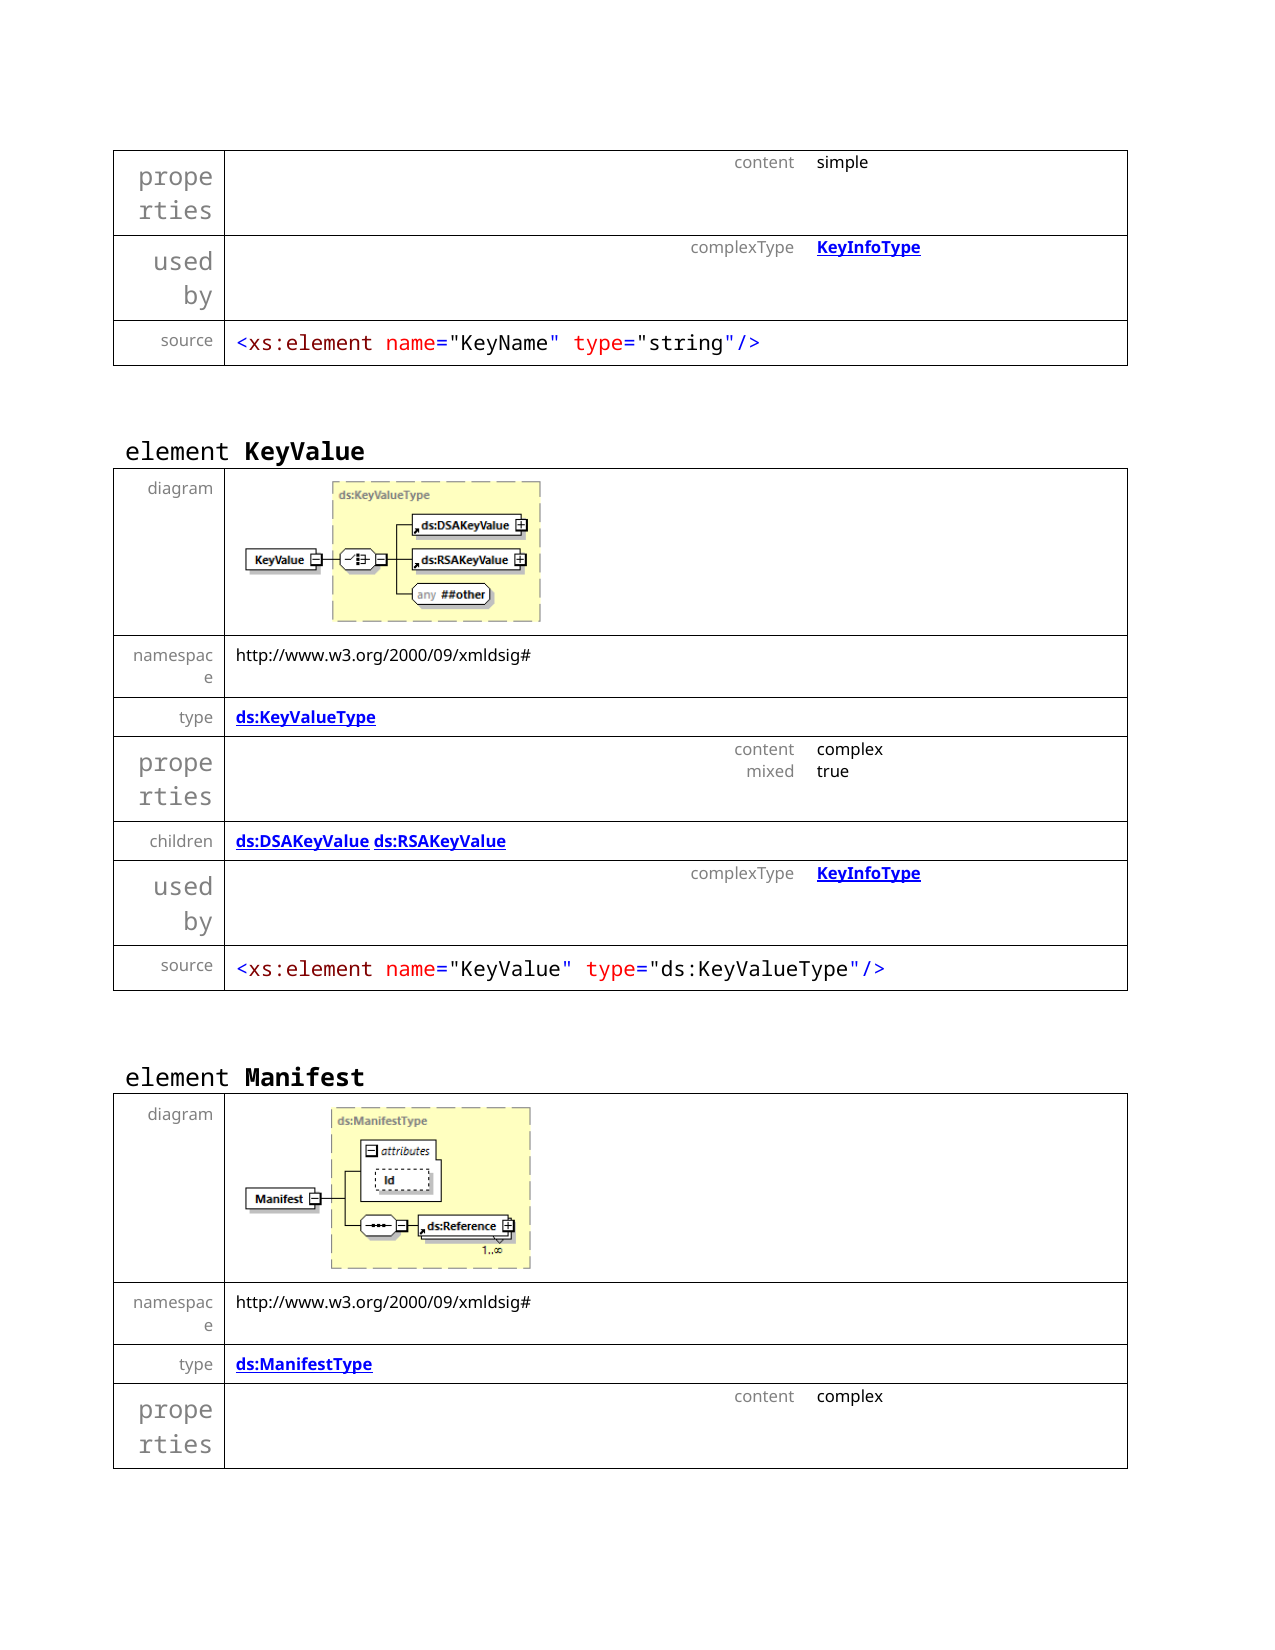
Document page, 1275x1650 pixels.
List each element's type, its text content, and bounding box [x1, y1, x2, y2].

table_header [225, 1094, 1127, 1282]
table_header [225, 469, 1127, 634]
picture [235, 1102, 541, 1274]
table_header complexType [236, 236, 805, 258]
table_header complex [805, 737, 1127, 760]
table_cell [225, 236, 1127, 319]
text element KeyValue [125, 434, 1150, 468]
table_cell [225, 151, 1127, 235]
table_cell ds:DSAKeyValue ds:RSAKeyValue [225, 822, 1127, 860]
table_cell http://www.w3.org/2000/09/xmldsig# [225, 636, 1127, 697]
table_header complexType [236, 861, 805, 884]
table_cell used by [114, 861, 224, 945]
table_header KeyInfoType [805, 236, 1127, 258]
table_cell http://www.w3.org/2000/09/xmldsig# [225, 1283, 1127, 1344]
table_header diagram [114, 1094, 224, 1282]
table_cell source [114, 946, 224, 990]
table_cell namespace [114, 1283, 224, 1344]
table_cell mixed [236, 760, 805, 782]
table_cell children [114, 822, 224, 860]
table_cell source [114, 321, 224, 365]
table_cell true [805, 760, 1127, 782]
table_cell ds:KeyValueType [225, 698, 1127, 736]
table_cell <xs:element name="KeyValue" type="ds:KeyValueType"/> [225, 946, 1127, 990]
table_cell [225, 1384, 1127, 1468]
text element Manifest [125, 1059, 1150, 1093]
table_header diagram [114, 469, 224, 634]
table_cell [225, 737, 1127, 821]
table_header content [236, 1384, 805, 1407]
table_cell properties [114, 737, 224, 821]
table_header content [236, 737, 805, 760]
table_header KeyInfoType [805, 861, 1127, 884]
table_cell type [114, 698, 224, 736]
table_cell ds:ManifestType [225, 1345, 1127, 1383]
table_header content [236, 151, 805, 174]
table_cell [225, 861, 1127, 945]
table_cell type [114, 1345, 224, 1383]
table_header complex [805, 1384, 1127, 1407]
table_cell used by [114, 236, 224, 319]
table_cell properties [114, 151, 224, 235]
table_cell <xs:element name="KeyName" type="string"/> [225, 321, 1127, 365]
table_header simple [805, 151, 1127, 174]
table_cell namespace [114, 636, 224, 697]
table_cell properties [114, 1384, 224, 1468]
picture [235, 476, 550, 627]
